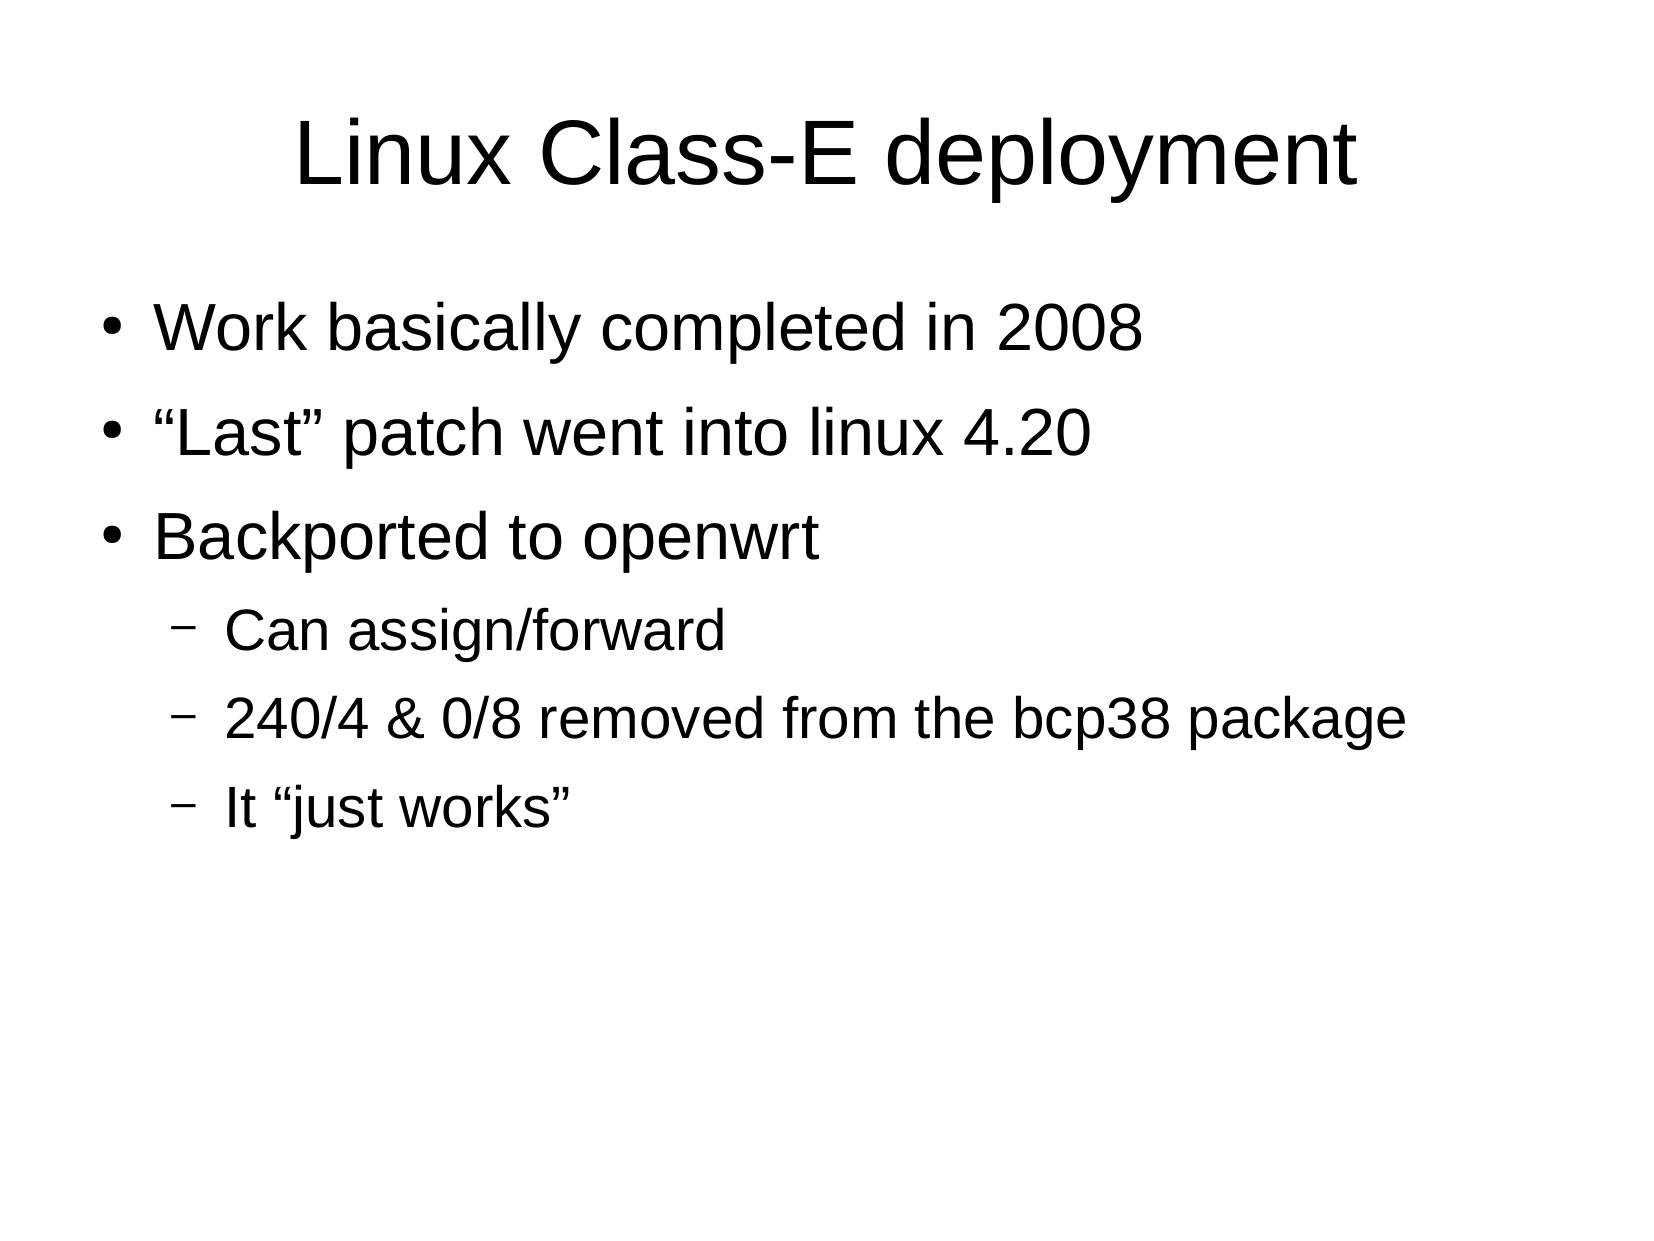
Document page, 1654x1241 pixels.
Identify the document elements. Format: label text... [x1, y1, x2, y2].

title Linux Class-E deployment [82, 49, 1571, 257]
list Work basically completed in 2008 “Last” patch went into linux 4.20 Backported to openwrt Can assign/forward 240/4 & 0/8 removed from the bcp38 package It “just works” [82, 290, 1571, 1010]
